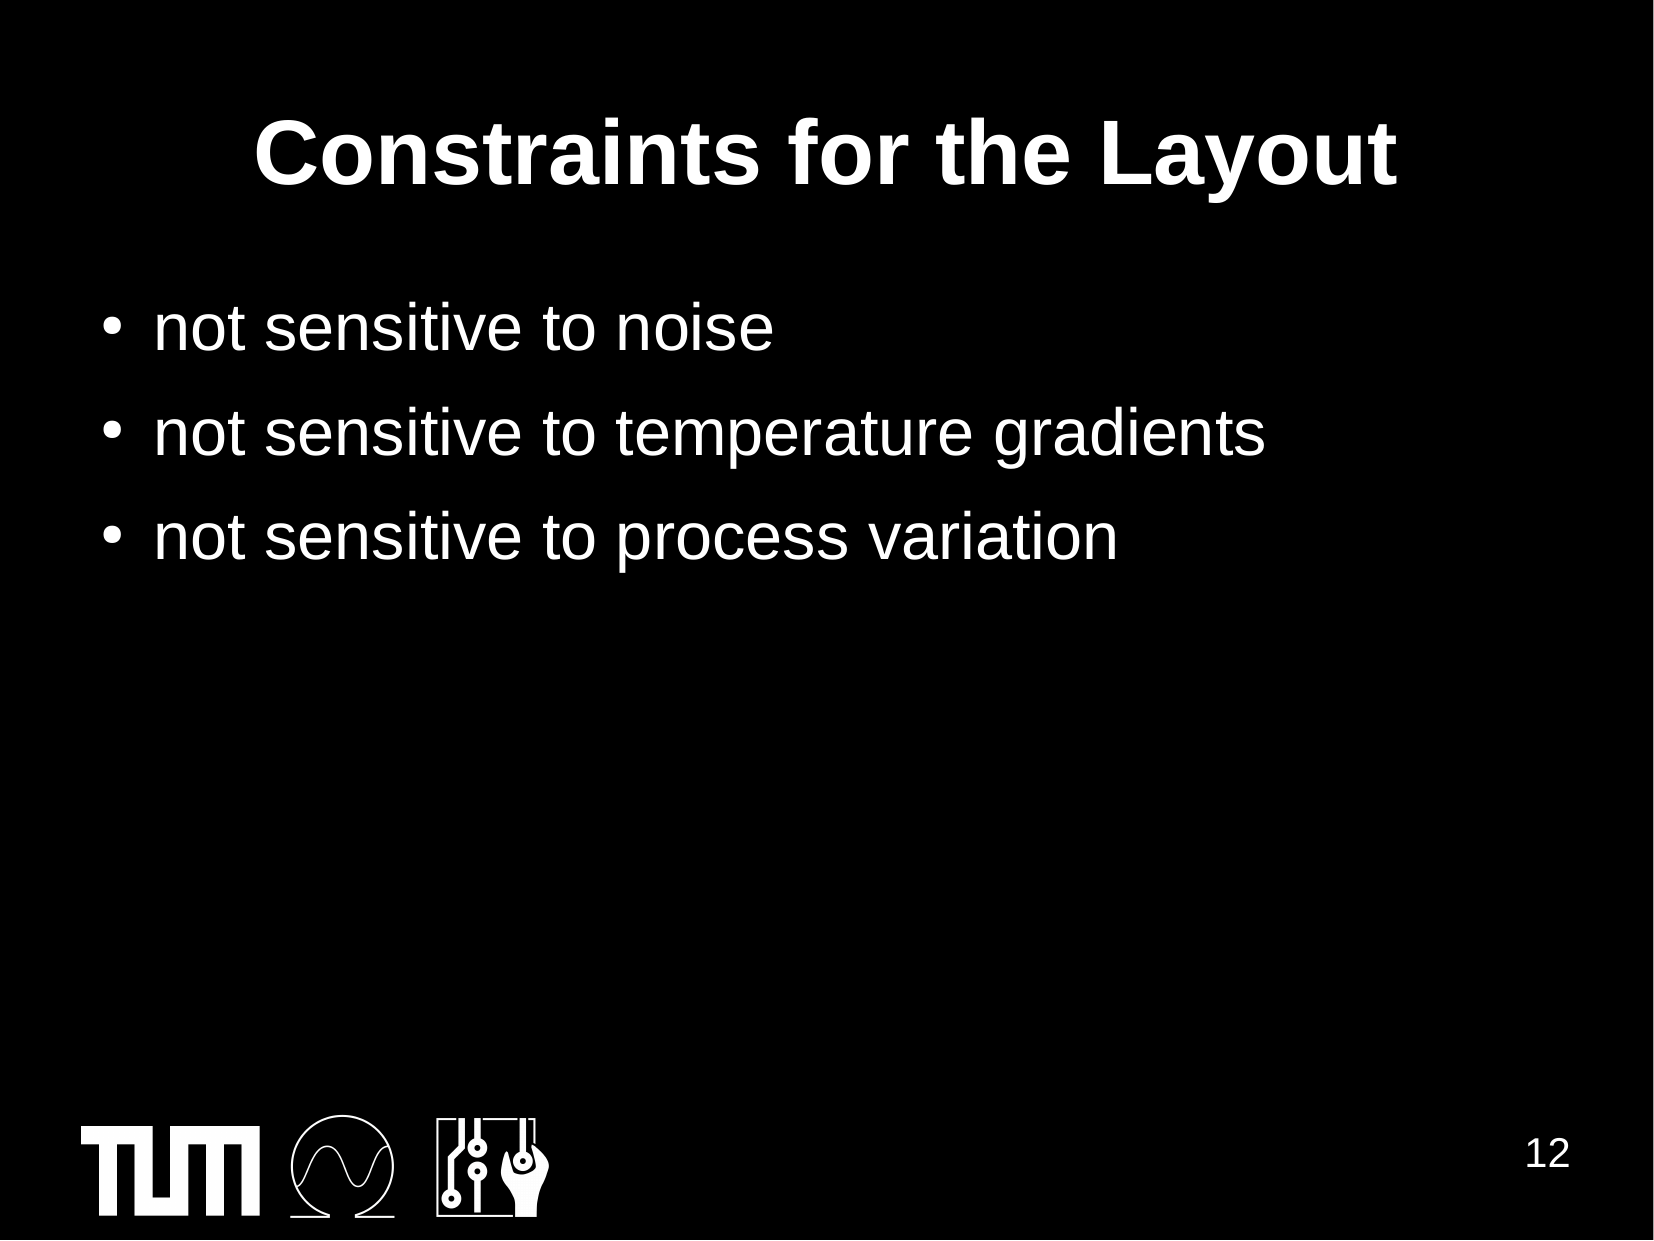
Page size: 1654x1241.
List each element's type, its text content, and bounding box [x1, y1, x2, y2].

list not sensitive to noise not sensitive to temperature gradients not sensitive to process variation [82, 290, 1571, 1109]
picture [63, 1108, 272, 1227]
picture [425, 1109, 554, 1227]
picture [283, 1109, 402, 1227]
title Constraints for the Layout [82, 49, 1571, 257]
